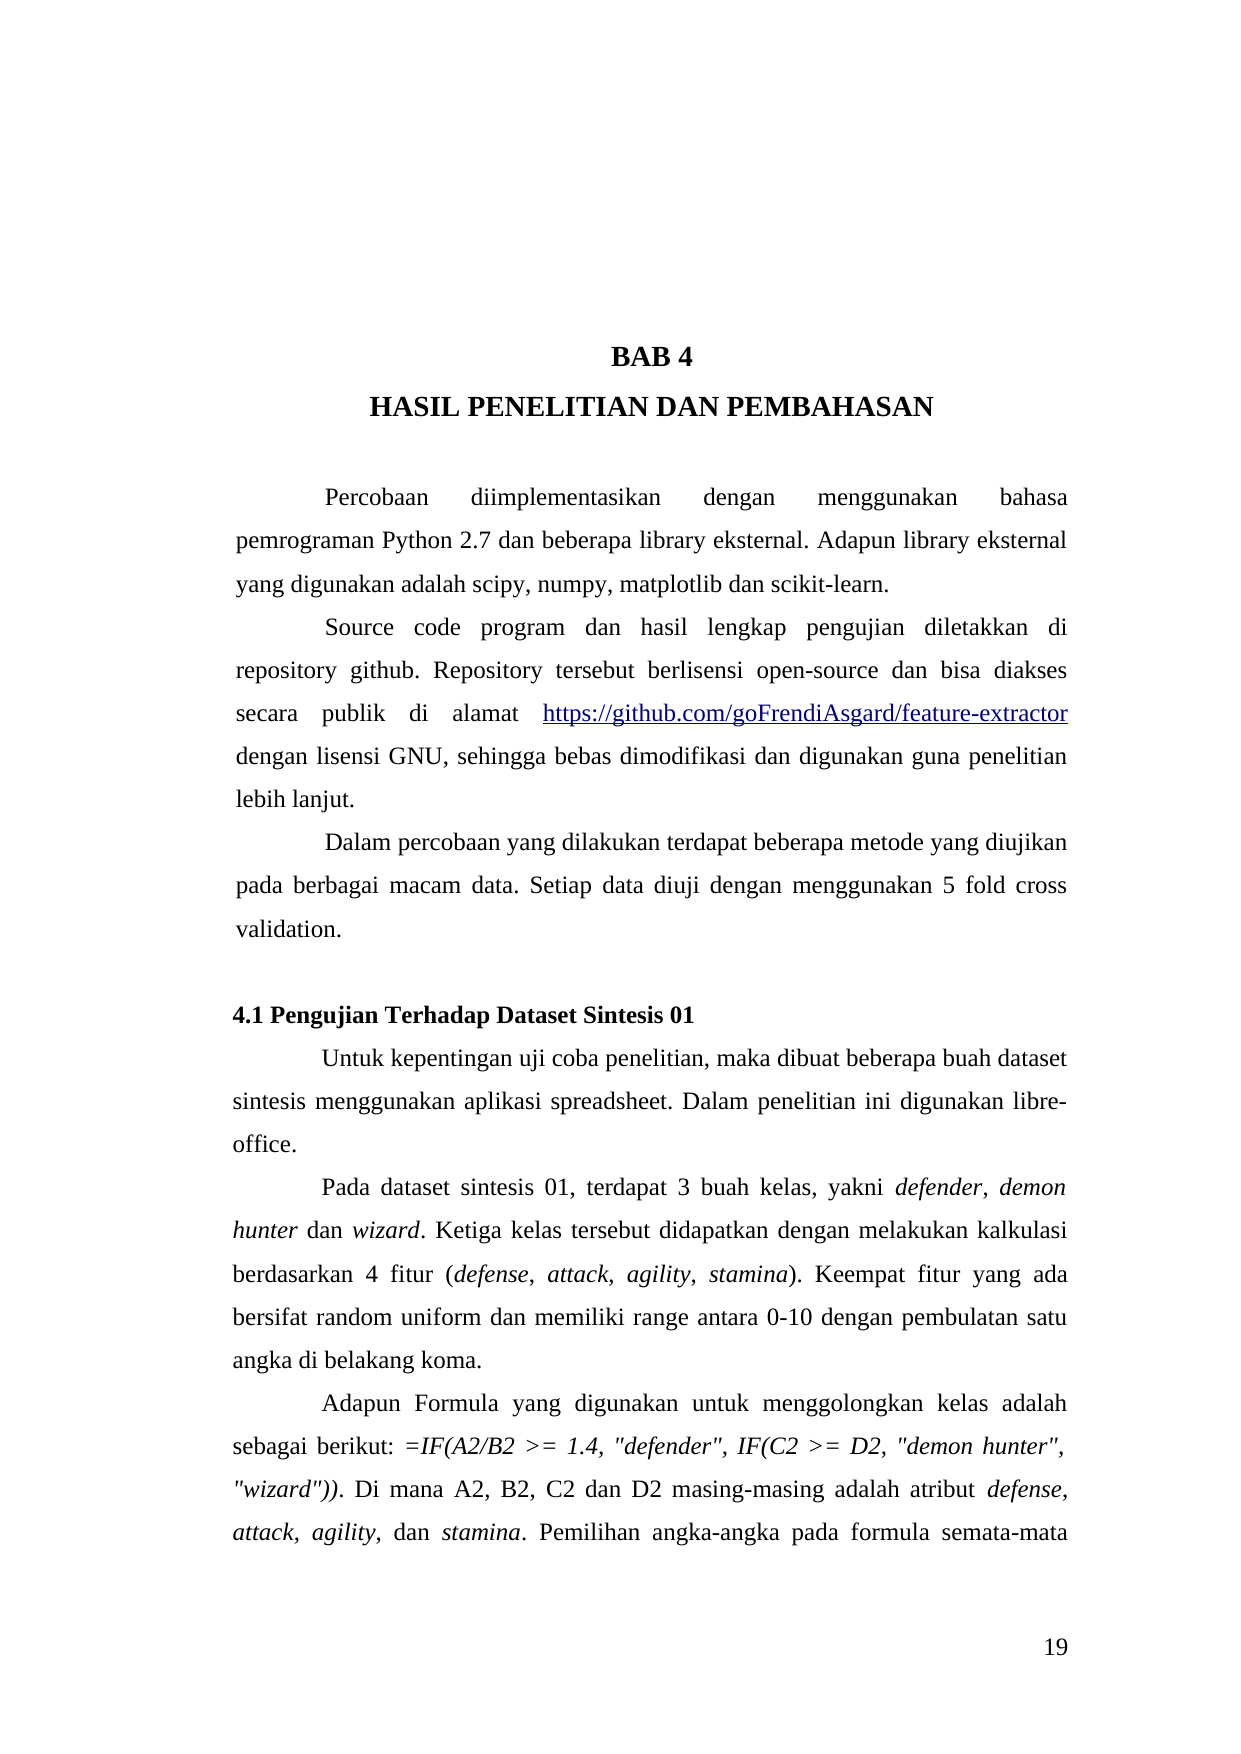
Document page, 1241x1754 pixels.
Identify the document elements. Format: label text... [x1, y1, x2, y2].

text Pada dataset sintesis 01, terdapat 3 buah kelas, yakni defender, demon hunter dan wizard. Ketiga kelas tersebut didapatkan dengan melakukan kalkulasi berdasarkan 4 fitur (defense, attack, agility, stamina). Keempat fitur yang ada bersifat random uniform dan memiliki range antara 0-10 dengan pembulatan satu angka di belakang koma. [232, 1172, 1068, 1374]
text Source code program dan hasil lengkap pengujian diletakkan di repository github. Repository tersebut berlisensi open-source dan bisa diakses secara publik di alamat https://github.com/goFrendiAsgard/feature-extractor dengan lisensi GNU, sehingga bebas dimodifikasi dan digunakan guna penelitian lebih lanjut. [236, 612, 1068, 813]
text Untuk kepentingan uji coba penelitian, maka dibuat beberapa buah dataset sintesis menggunakan aplikasi spreadsheet. Dalam penelitian ini digunakan libre-office. [232, 1043, 1068, 1158]
subtitle HASIL PENELITIAN DAN PEMBAHASAN [236, 339, 1068, 423]
text Adapun Formula yang digunakan untuk menggolongkan kelas adalah sebagai berikut: =IF(A2/B2 >= 1.4, "defender", IF(C2 >= D2, "demon hunter", "wizard")). Di mana A2, B2, C2 dan D2 masing-masing adalah atribut defense, attack, agility, dan stamina. Pemilihan angka-angka pada formula semata-mata [232, 1388, 1068, 1546]
text Percobaan diimplementasikan dengan menggunakan bahasa pemrograman Python 2.7 dan beberapa library eksternal. Adapun library eksternal yang digunakan adalah scipy, numpy, matplotlib dan scikit-learn. [236, 482, 1068, 597]
subtitle Pengujian Terhadap Dataset Sintesis 01 [232, 1000, 1068, 1029]
text Dalam percobaan yang dilakukan terdapat beberapa metode yang diujikan pada berbagai macam data. Setiap data diuji dengan menggunakan 5 fold cross validation. [236, 827, 1068, 942]
